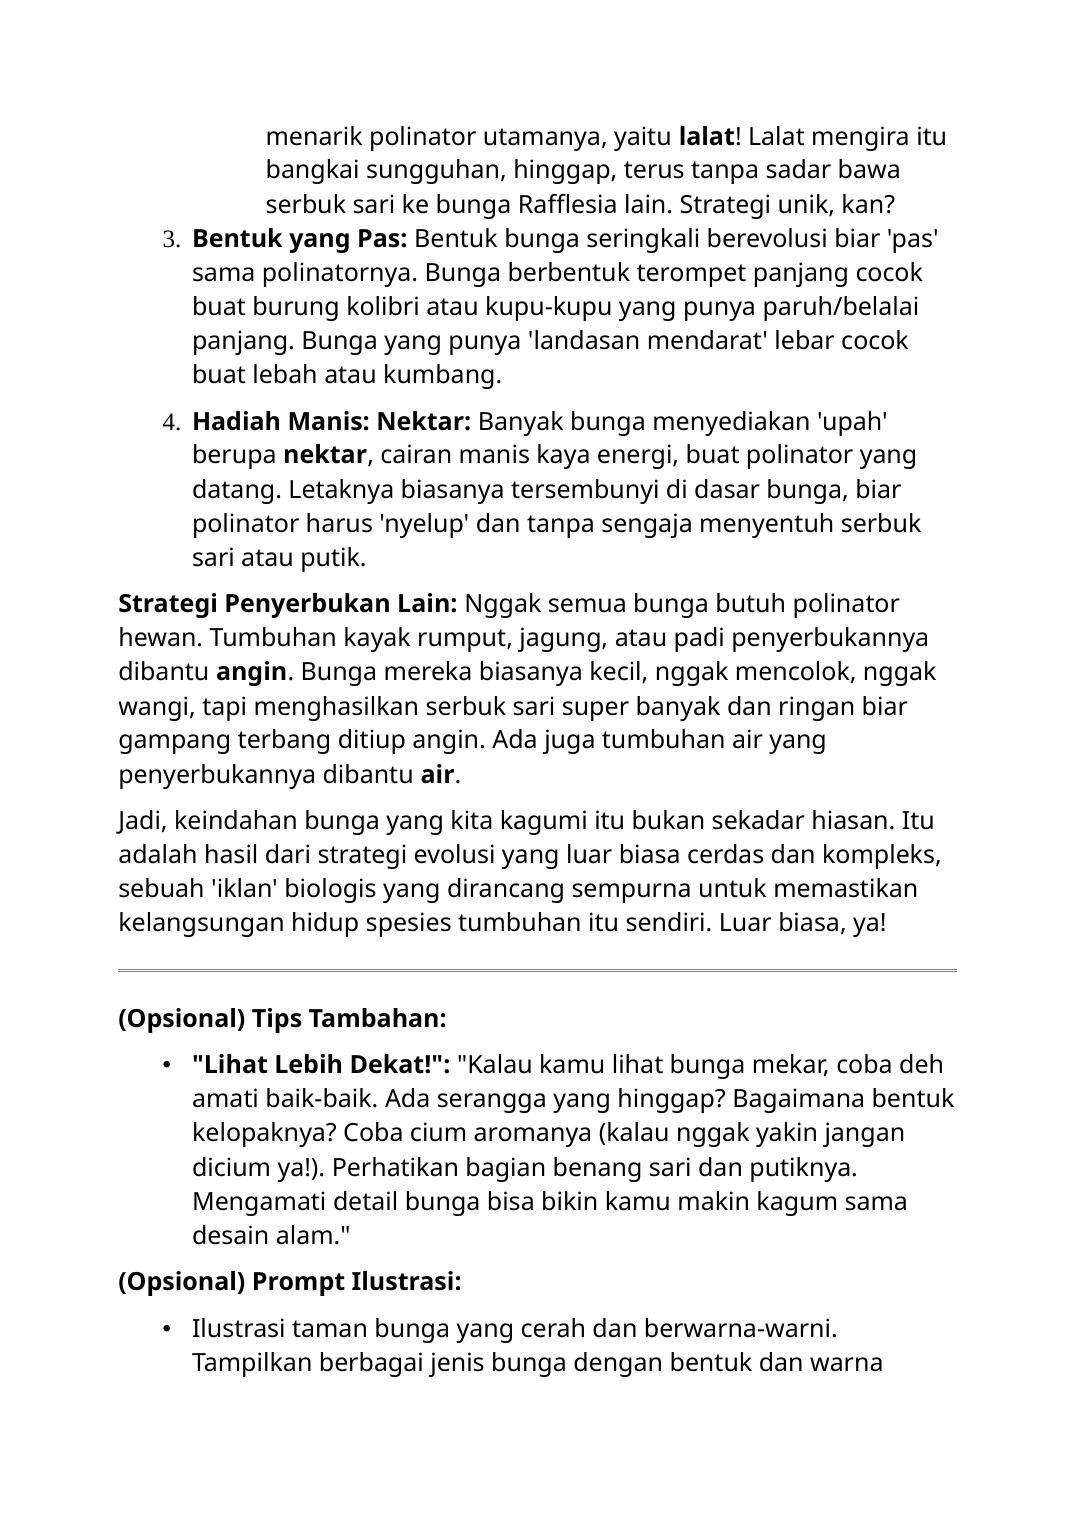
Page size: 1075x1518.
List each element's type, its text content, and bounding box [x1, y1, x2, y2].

list menarik polinator utamanya, yaitu lalat! Lalat mengira itu bangkai sungguhan, hinggap, terus tanpa sadar bawa serbuk sari ke bunga Rafflesia lain. Strategi unik, kan? [236, 118, 957, 220]
list Bentuk yang Pas: Bentuk bunga seringkali berevolusi biar 'pas' sama polinatornya. Bunga berbentuk terompet panjang cocok buat burung kolibri atau kupu-kupu yang punya paruh/belalai panjang. Bunga yang punya 'landasan mendarat' lebar cocok buat lebah atau kumbang. [162, 220, 957, 391]
text Strategi Penyerbukan Lain: Nggak semua bunga butuh polinator hewan. Tumbuhan kayak rumput, jagung, atau padi penyerbukannya dibantu angin. Bunga mereka biasanya kecil, nggak mencolok, nggak wangi, tapi menghasilkan serbuk sari super banyak dan ringan biar gampang terbang ditiup angin. Ada juga tumbuhan air yang penyerbukannya dibantu air. [118, 586, 957, 790]
text Jadi, keindahan bunga yang kita kagumi itu bukan sekadar hiasan. Itu adalah hasil dari strategi evolusi yang luar biasa cerdas dan kompleks, sebuah 'iklan' biologis yang dirancang sempurna untuk memastikan kelangsungan hidup spesies tumbuhan itu sendiri. Luar biasa, ya! [118, 803, 957, 939]
text (Opsional) Tips Tambahan: [118, 1000, 957, 1034]
list "Lihat Lebih Dekat!": "Kalau kamu lihat bunga mekar, coba deh amati baik-baik. Ada serangga yang hinggap? Bagaimana bentuk kelopaknya? Coba cium aromanya (kalau nggak yakin jangan dicium ya!). Perhatikan bagian benang sari dan putiknya. Mengamati detail bunga bisa bikin kamu makin kagum sama desain alam." [162, 1047, 957, 1251]
text (Opsional) Prompt Ilustrasi: [118, 1264, 957, 1298]
list Hadiah Manis: Nektar: Banyak bunga menyediakan 'upah' berupa nektar, cairan manis kaya energi, buat polinator yang datang. Letaknya biasanya tersembunyi di dasar bunga, biar polinator harus 'nyelup' dan tanpa sengaja menyentuh serbuk sari atau putik. [162, 403, 957, 573]
list Ilustrasi taman bunga yang cerah dan berwarna-warni. Tampilkan berbagai jenis bunga dengan bentuk dan warna [162, 1310, 957, 1378]
